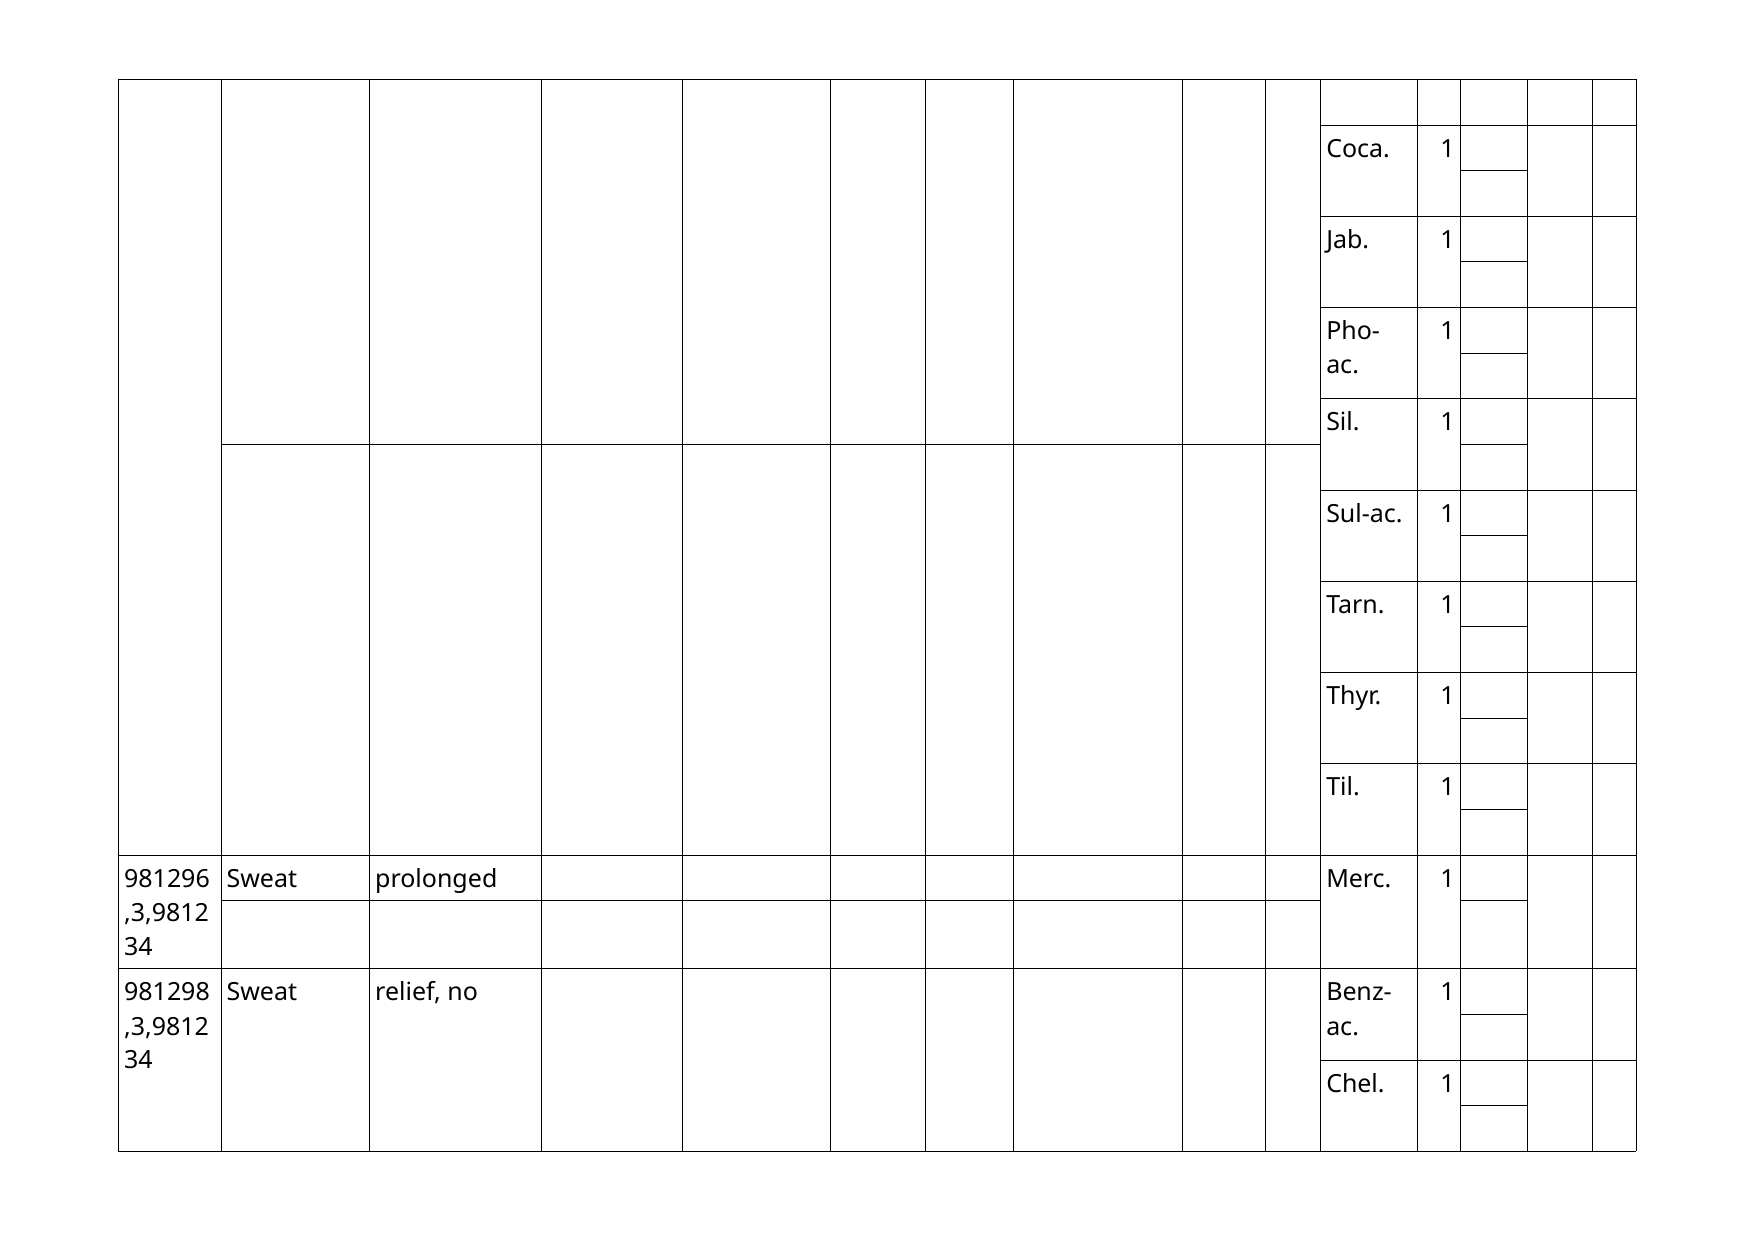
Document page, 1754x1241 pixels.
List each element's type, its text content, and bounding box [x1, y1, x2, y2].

table_cell 1 [1418, 673, 1460, 763]
table_cell [1593, 80, 1636, 124]
table_cell [1461, 354, 1527, 398]
table_cell [1461, 536, 1527, 581]
table_cell [1528, 856, 1592, 968]
table_cell [1528, 1061, 1592, 1151]
table_cell 1 [1418, 764, 1460, 854]
table_cell Benz-ac. [1321, 969, 1417, 1059]
table_cell [222, 445, 369, 854]
table_cell [1461, 856, 1527, 900]
table_cell [683, 445, 830, 854]
table_cell [1014, 901, 1182, 968]
table_cell Pho-ac. [1321, 308, 1417, 398]
table_cell [1183, 856, 1265, 900]
table_cell [1461, 1061, 1527, 1105]
table_cell 1 [1418, 399, 1460, 489]
table_cell [1528, 126, 1592, 216]
table_cell Sil. [1321, 399, 1417, 489]
table_cell [1461, 217, 1527, 261]
table_cell [683, 80, 830, 444]
table_cell [222, 901, 369, 968]
table_cell [1593, 126, 1636, 216]
table_cell Jab. [1321, 217, 1417, 307]
table_cell [119, 80, 221, 854]
table_cell [1014, 856, 1182, 900]
table_cell Til. [1321, 764, 1417, 854]
table_cell [926, 901, 1013, 968]
table_cell [542, 969, 682, 1151]
table_cell [1461, 171, 1527, 216]
table_cell 1 [1418, 582, 1460, 672]
table_cell [683, 856, 830, 900]
table_cell Thyr. [1321, 673, 1417, 763]
table_cell [1183, 80, 1265, 444]
table_cell Sweat [222, 856, 369, 900]
table_cell [831, 80, 925, 444]
table_cell [831, 969, 925, 1151]
table_cell [1461, 262, 1527, 307]
table_cell [831, 445, 925, 854]
table_cell 1 [1418, 126, 1460, 216]
table_cell [1266, 856, 1320, 900]
table_cell [1593, 673, 1636, 763]
table_cell [1461, 308, 1527, 353]
table_cell [1266, 969, 1320, 1151]
table_cell 1 [1418, 217, 1460, 307]
table_cell [1014, 445, 1182, 854]
table_cell [1183, 901, 1265, 968]
table_cell [1461, 445, 1527, 489]
table_cell [831, 856, 925, 900]
table_cell [222, 80, 369, 444]
table_cell [1528, 308, 1592, 398]
table_cell [926, 80, 1013, 444]
table_cell [1461, 1106, 1527, 1151]
table_cell [1461, 901, 1527, 968]
table_cell [1593, 308, 1636, 398]
table_cell [1461, 491, 1527, 535]
table_cell 981298,3,981234 [119, 969, 221, 1151]
table_cell Tarn. [1321, 582, 1417, 672]
table_cell [1461, 764, 1527, 809]
table_cell [542, 856, 682, 900]
table_cell [831, 901, 925, 968]
table_cell Chel. [1321, 1061, 1417, 1151]
table_cell [370, 80, 541, 444]
table_cell [1528, 491, 1592, 581]
table_cell [1461, 126, 1527, 170]
table_cell [1321, 80, 1417, 124]
table_cell [542, 901, 682, 968]
table_cell [683, 969, 830, 1151]
table_cell Merc. [1321, 856, 1417, 968]
table_cell Sul-ac. [1321, 491, 1417, 581]
table_cell [1593, 764, 1636, 854]
table_cell [926, 856, 1013, 900]
table_cell [1461, 582, 1527, 626]
table_cell 1 [1418, 308, 1460, 398]
table_cell [1593, 856, 1636, 968]
table_cell 1 [1418, 491, 1460, 581]
table_cell [683, 901, 830, 968]
table_cell [1461, 399, 1527, 444]
table_cell [370, 901, 541, 968]
table_cell [1528, 969, 1592, 1059]
table_cell 981296,3,981234 [119, 856, 221, 968]
table_cell Coca. [1321, 126, 1417, 216]
table_cell [1461, 969, 1527, 1014]
table_cell [1183, 445, 1265, 854]
table_cell [1014, 80, 1182, 444]
table_cell [1014, 969, 1182, 1151]
table_cell [1461, 810, 1527, 854]
table_cell 1 [1418, 969, 1460, 1059]
table_cell Sweat [222, 969, 369, 1151]
table_cell [1461, 673, 1527, 718]
table_cell [926, 969, 1013, 1151]
table_cell [370, 445, 541, 854]
table_cell [1528, 673, 1592, 763]
table_cell 1 [1418, 856, 1460, 968]
table_cell [1593, 1061, 1636, 1151]
table_cell [1528, 764, 1592, 854]
table_cell 1 [1418, 1061, 1460, 1151]
table_cell [1528, 80, 1592, 124]
table_cell [1183, 969, 1265, 1151]
table_cell [1593, 582, 1636, 672]
table_cell [1528, 399, 1592, 489]
table_cell [1528, 582, 1592, 672]
table_cell [1461, 719, 1527, 763]
table_cell [1266, 80, 1320, 444]
table_cell prolonged [370, 856, 541, 900]
table_cell [1593, 399, 1636, 489]
table_cell [542, 80, 682, 444]
table_cell [1461, 627, 1527, 672]
table_cell [1266, 901, 1320, 968]
table_cell [1418, 80, 1460, 124]
table_cell [1461, 80, 1527, 124]
table_cell [1593, 491, 1636, 581]
table_cell [542, 445, 682, 854]
table_cell [1593, 969, 1636, 1059]
table_cell relief, no [370, 969, 541, 1151]
table_cell [1528, 217, 1592, 307]
table_cell [1461, 1015, 1527, 1059]
table_cell [926, 445, 1013, 854]
table_cell [1266, 445, 1320, 854]
table_cell [1593, 217, 1636, 307]
